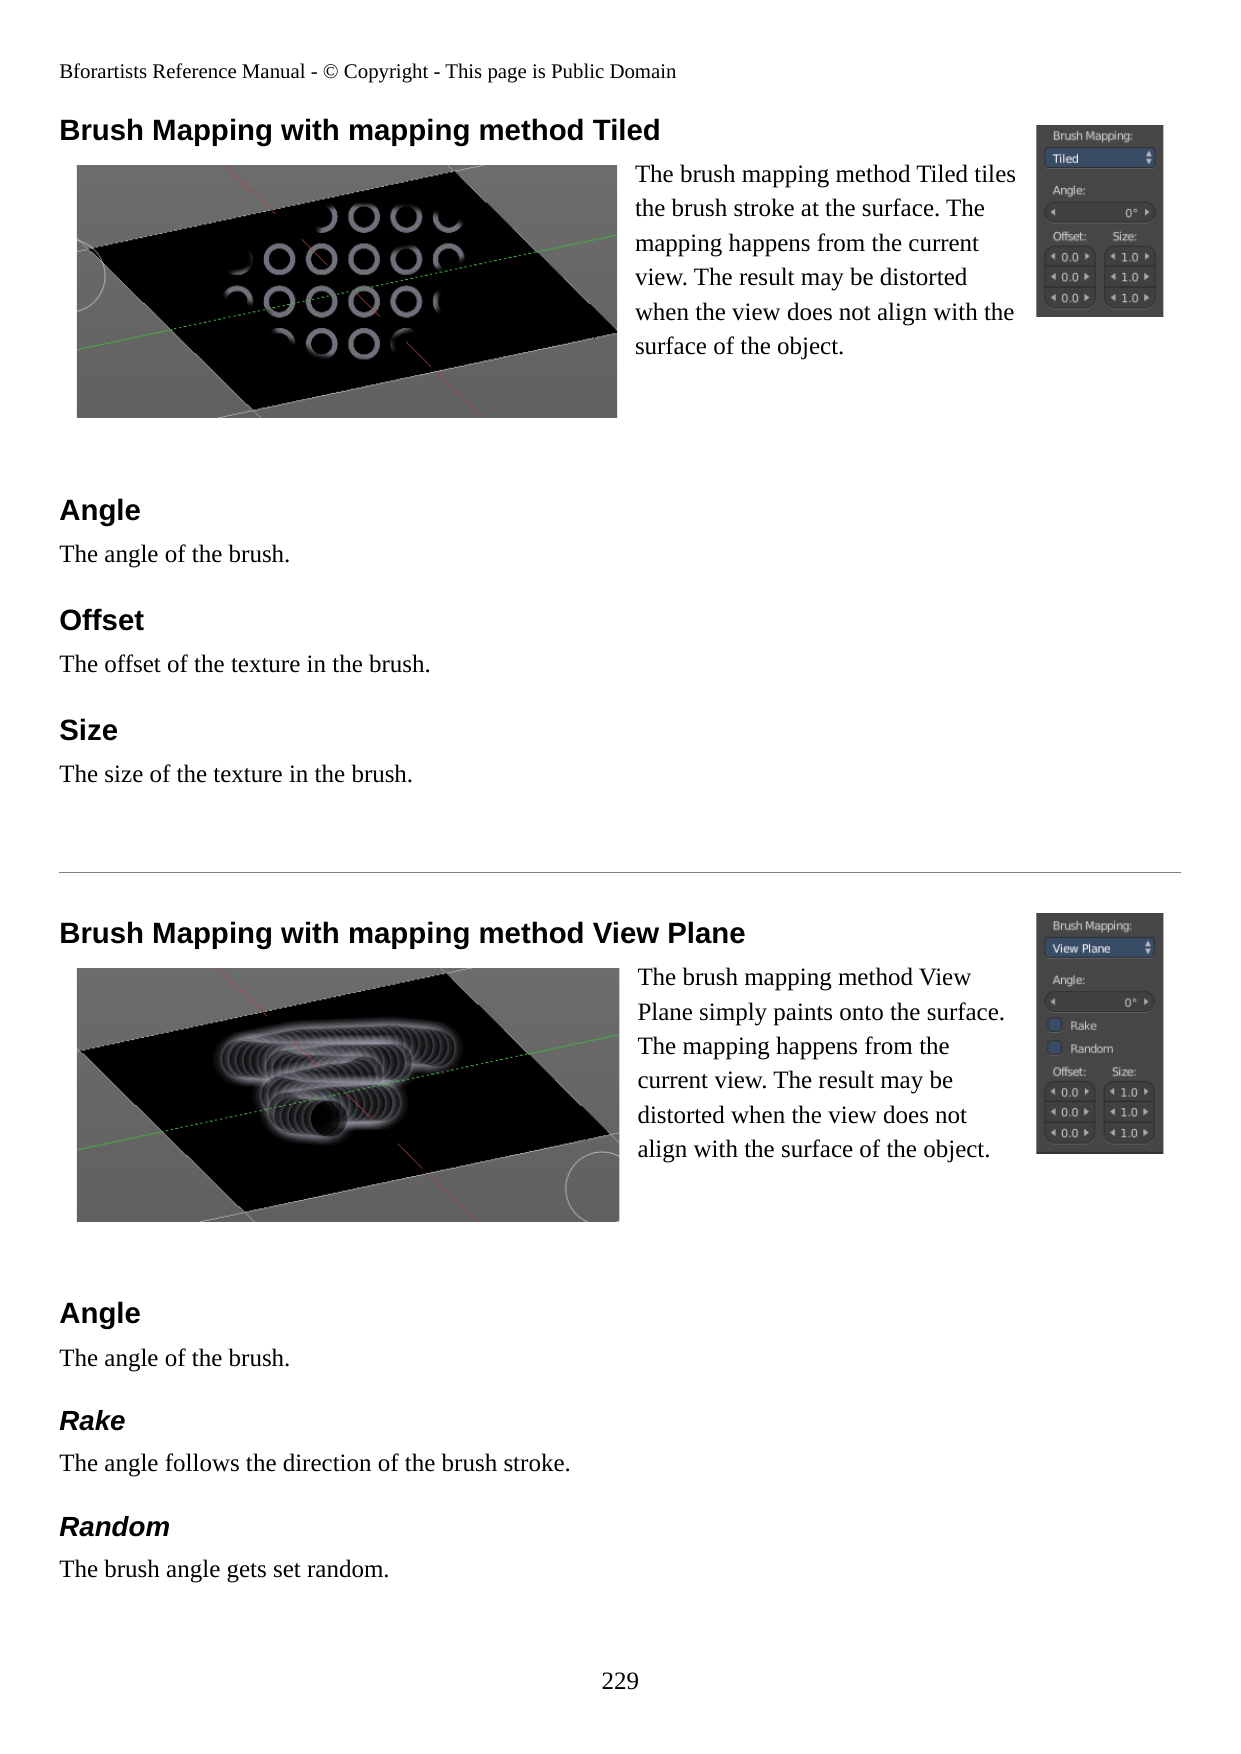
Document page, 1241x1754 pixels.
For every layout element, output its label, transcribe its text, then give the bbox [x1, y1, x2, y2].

picture [1036, 913, 1164, 1154]
subtitle Brush Mapping with mapping method Tiled [59, 113, 1181, 146]
text The angle of the brush. [59, 539, 1181, 568]
text The brush mapping method Tiled tiles the brush stroke at the surface. The mapping happens from the current view. The result may be distorted when the view does not align with the surface of the object. [59, 159, 1181, 360]
subtitle Brush Mapping with mapping method View Plane [59, 916, 1036, 950]
subtitle Offset [59, 603, 1181, 637]
picture [1036, 125, 1164, 317]
picture [76, 968, 620, 1222]
text The angle follows the direction of the brush stroke. [59, 1448, 1181, 1477]
picture [76, 165, 618, 418]
subtitle Rake [59, 1404, 1181, 1436]
text The angle of the brush. [59, 1343, 1181, 1371]
subtitle Random [59, 1510, 1181, 1542]
text The offset of the texture in the brush. [59, 649, 1181, 678]
subtitle Angle [59, 1296, 1181, 1330]
subtitle Angle [59, 493, 1181, 527]
text The brush angle gets set random. [59, 1554, 1181, 1583]
text The brush mapping method View Plane simply paints onto the surface. The mapping happens from the current view. The result may be distorted when the view does not align with the surface of the object. [59, 962, 1181, 1163]
subtitle Size [59, 713, 1181, 747]
text The size of the texture in the brush. [59, 759, 1181, 788]
